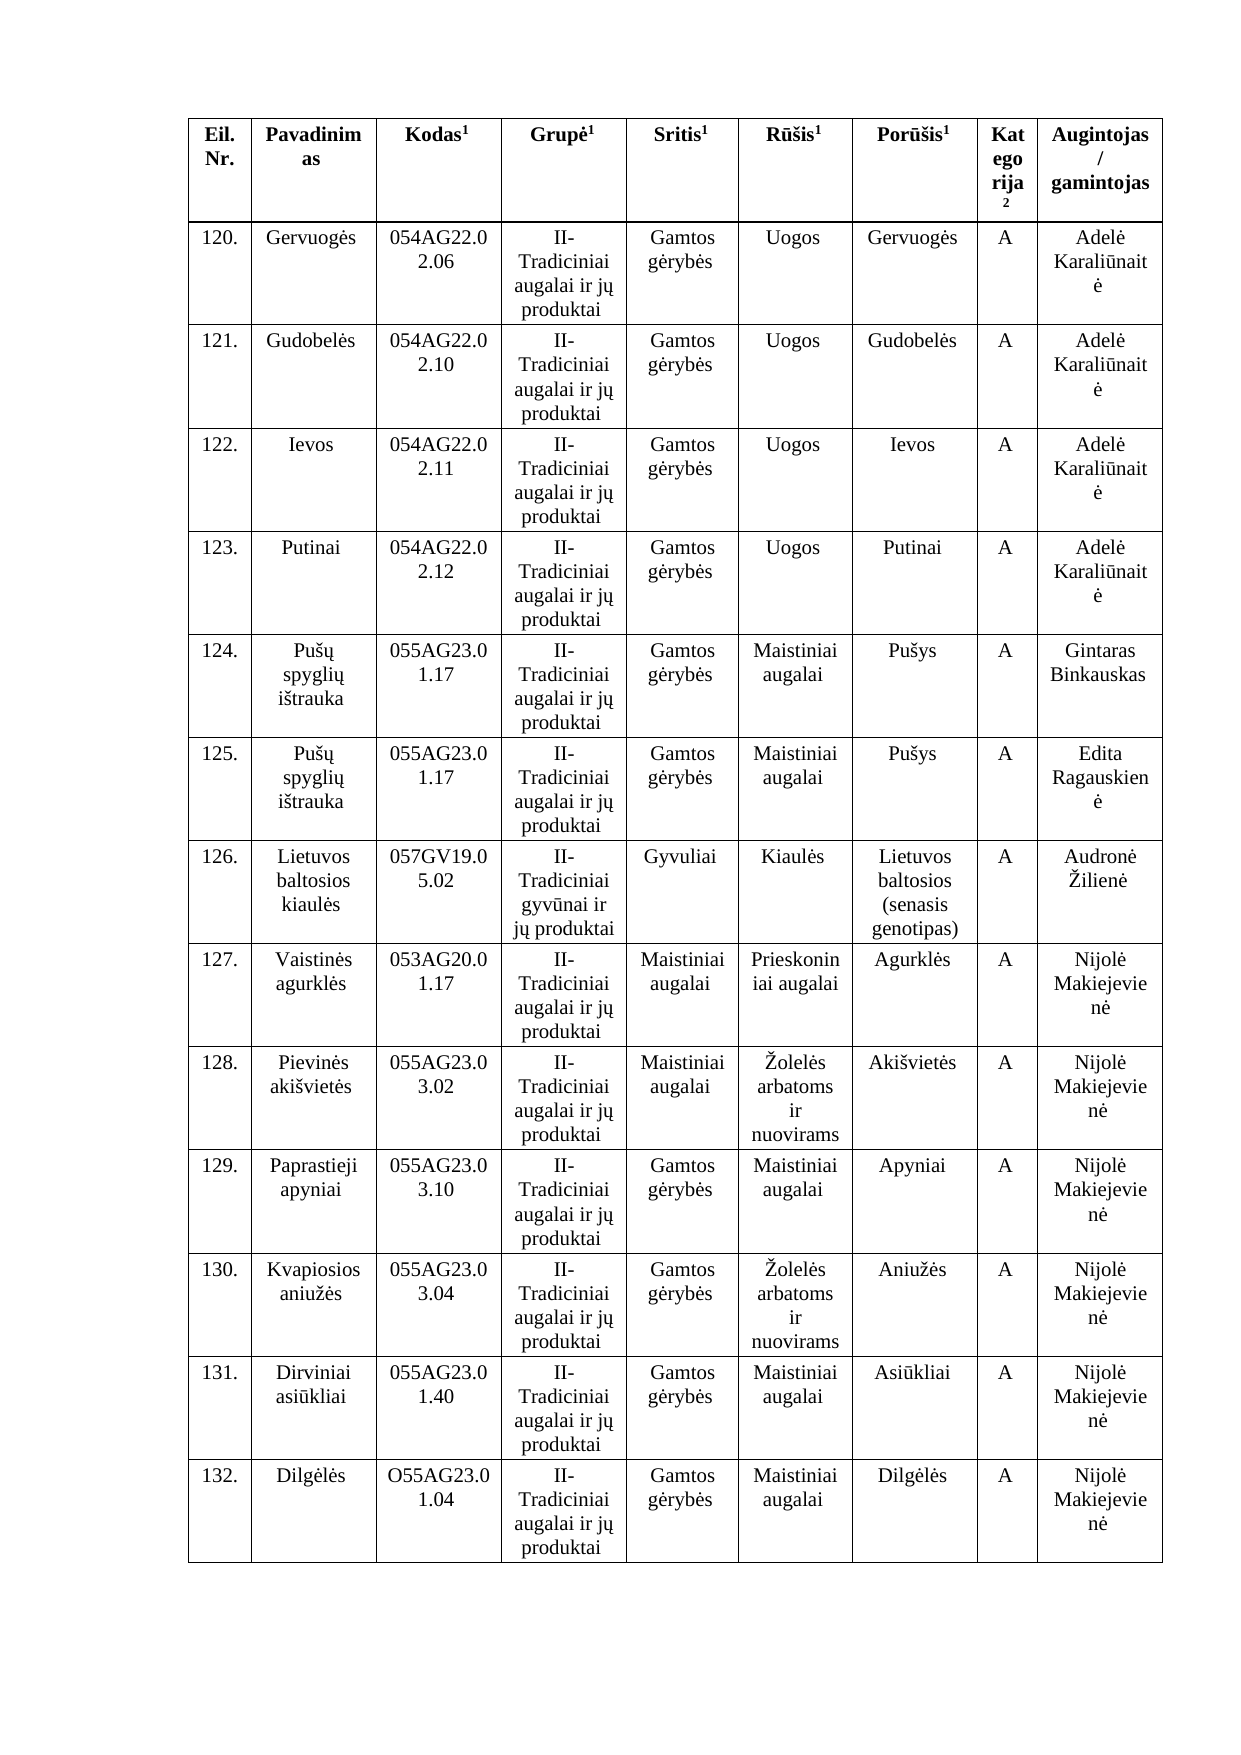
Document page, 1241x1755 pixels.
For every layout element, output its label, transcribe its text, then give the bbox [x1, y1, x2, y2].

table_cell Gudobelės [853, 325, 977, 427]
table_cell 122. [189, 429, 251, 531]
table_cell Gervuogės [252, 223, 376, 324]
table_cell Ievos [252, 429, 376, 531]
table_cell 054AG22.02.12 [377, 532, 501, 634]
table_cell Pušys [853, 635, 977, 737]
table_cell Žolelės arbatoms ir nuovirams [739, 1254, 852, 1356]
table_cell Apyniai [853, 1150, 977, 1252]
table_cell Edita Ragauskienė [1038, 738, 1162, 840]
table_header Kodas1 [377, 119, 501, 221]
table_cell 121. [189, 325, 251, 427]
table_cell O55AG23.01.04 [377, 1460, 501, 1562]
table_cell A [978, 429, 1037, 531]
table_cell 055AG23.01.17 [377, 635, 501, 737]
table_cell Kiaulės [739, 841, 852, 943]
table_cell 054AG22.02.11 [377, 429, 501, 531]
table_cell II-Tradiciniai augalai ir jų produktai [502, 944, 626, 1046]
table_cell Maistiniai augalai [627, 944, 738, 1046]
table_cell Putinai [853, 532, 977, 634]
table_cell Gudobelės [252, 325, 376, 427]
table_cell 054AG22.02.06 [377, 223, 501, 324]
table_cell Lietuvos baltosios kiaulės [252, 841, 376, 943]
table_cell 132. [189, 1460, 251, 1562]
table_cell Ievos [853, 429, 977, 531]
table_cell II-Tradiciniai augalai ir jų produktai [502, 1460, 626, 1562]
table_cell Gamtos gėrybės [627, 635, 738, 737]
table_cell Maistiniai augalai [739, 1460, 852, 1562]
table_cell Gervuogės [853, 223, 977, 324]
table_cell 120. [189, 223, 251, 324]
table_cell Adelė Karaliūnaitė [1038, 223, 1162, 324]
table_cell A [978, 635, 1037, 737]
table_cell A [978, 738, 1037, 840]
table_cell II-Tradiciniai augalai ir jų produktai [502, 738, 626, 840]
table_cell Nijolė Makiejevienė [1038, 1150, 1162, 1252]
table_cell A [978, 1150, 1037, 1252]
table_cell 128. [189, 1047, 251, 1149]
table_cell Maistiniai augalai [739, 635, 852, 737]
table_cell Gamtos gėrybės [627, 738, 738, 840]
table_cell 055AG23.01.40 [377, 1357, 501, 1459]
table_cell II-Tradiciniai augalai ir jų produktai [502, 1150, 626, 1252]
table_header Kategorija2 [978, 119, 1037, 221]
table_cell Nijolė Makiejevienė [1038, 944, 1162, 1046]
table_header Grupė1 [502, 119, 626, 221]
table_cell Dilgėlės [252, 1460, 376, 1562]
table_cell 057GV19.05.02 [377, 841, 501, 943]
table_cell Adelė Karaliūnaitė [1038, 429, 1162, 531]
table_cell II-Tradiciniai augalai ir jų produktai [502, 1254, 626, 1356]
table_cell Žolelės arbatoms ir nuovirams [739, 1047, 852, 1149]
table_cell II-Tradiciniai augalai ir jų produktai [502, 325, 626, 427]
table_cell Gamtos gėrybės [627, 223, 738, 324]
table_cell II-Tradiciniai augalai ir jų produktai [502, 532, 626, 634]
table_cell 053AG20.01.17 [377, 944, 501, 1046]
table_header Eil. Nr. [189, 119, 251, 221]
table_cell Maistiniai augalai [739, 1357, 852, 1459]
table_cell 131. [189, 1357, 251, 1459]
table_cell Gamtos gėrybės [627, 1254, 738, 1356]
table_cell 055AG23.01.17 [377, 738, 501, 840]
table_cell Uogos [739, 532, 852, 634]
table_cell Gamtos gėrybės [627, 429, 738, 531]
table_cell Agurklės [853, 944, 977, 1046]
table_cell Akišvietės [853, 1047, 977, 1149]
table_cell A [978, 223, 1037, 324]
table_cell Vaistinės agurklės [252, 944, 376, 1046]
table_cell A [978, 325, 1037, 427]
table_header Rūšis1 [739, 119, 852, 221]
table_cell Nijolė Makiejevienė [1038, 1357, 1162, 1459]
table_cell II-Tradiciniai augalai ir jų produktai [502, 1047, 626, 1149]
table_cell 054AG22.02.10 [377, 325, 501, 427]
table_cell Maistiniai augalai [627, 1047, 738, 1149]
table_header Pavadinimas [252, 119, 376, 221]
table_cell Uogos [739, 429, 852, 531]
table_cell II-Tradiciniai augalai ir jų produktai [502, 223, 626, 324]
table_cell 055AG23.03.02 [377, 1047, 501, 1149]
table_cell 125. [189, 738, 251, 840]
table_cell Audronė Žilienė [1038, 841, 1162, 943]
table_cell 055AG23.03.10 [377, 1150, 501, 1252]
table_cell A [978, 944, 1037, 1046]
table_cell 123. [189, 532, 251, 634]
table_cell Gamtos gėrybės [627, 532, 738, 634]
table_cell A [978, 1047, 1037, 1149]
table_cell Aniužės [853, 1254, 977, 1356]
table_cell Gamtos gėrybės [627, 1150, 738, 1252]
table_cell Maistiniai augalai [739, 738, 852, 840]
table_cell Adelė Karaliūnaitė [1038, 532, 1162, 634]
table_cell II-Tradiciniai augalai ir jų produktai [502, 635, 626, 737]
table_cell Pušų spyglių ištrauka [252, 738, 376, 840]
table_cell Dirviniai asiūkliai [252, 1357, 376, 1459]
table_cell A [978, 841, 1037, 943]
table_cell A [978, 532, 1037, 634]
table_cell A [978, 1357, 1037, 1459]
table_cell Gyvuliai [627, 841, 738, 943]
table_cell Uogos [739, 223, 852, 324]
table_cell Maistiniai augalai [739, 1150, 852, 1252]
table_cell Dilgėlės [853, 1460, 977, 1562]
table_cell II-Tradiciniai augalai ir jų produktai [502, 429, 626, 531]
table_header Sritis1 [627, 119, 738, 221]
table_cell 129. [189, 1150, 251, 1252]
table_cell 130. [189, 1254, 251, 1356]
table_cell Nijolė Makiejevienė [1038, 1047, 1162, 1149]
table_cell Putinai [252, 532, 376, 634]
table_cell Gintaras Binkauskas [1038, 635, 1162, 737]
table_cell II-Tradiciniai augalai ir jų produktai [502, 1357, 626, 1459]
table_cell Pušų spyglių ištrauka [252, 635, 376, 737]
table_cell Lietuvos baltosios (senasis genotipas) [853, 841, 977, 943]
table_header Augintojas/ gamintojas [1038, 119, 1162, 221]
table_cell A [978, 1254, 1037, 1356]
table_cell 124. [189, 635, 251, 737]
table_cell 055AG23.03.04 [377, 1254, 501, 1356]
table_cell Adelė Karaliūnaitė [1038, 325, 1162, 427]
table_cell Gamtos gėrybės [627, 1357, 738, 1459]
table_cell Uogos [739, 325, 852, 427]
table_cell Asiūkliai [853, 1357, 977, 1459]
table_cell Pušys [853, 738, 977, 840]
table_cell II-Tradiciniai gyvūnai ir jų produktai [502, 841, 626, 943]
table_cell Paprastieji apyniai [252, 1150, 376, 1252]
table_cell Gamtos gėrybės [627, 1460, 738, 1562]
table_cell 126. [189, 841, 251, 943]
table_cell Gamtos gėrybės [627, 325, 738, 427]
table_cell Pievinės akišvietės [252, 1047, 376, 1149]
table_cell Prieskoniniai augalai [739, 944, 852, 1046]
table_cell A [978, 1460, 1037, 1562]
table_cell 127. [189, 944, 251, 1046]
table_cell Nijolė Makiejevienė [1038, 1254, 1162, 1356]
table_cell Nijolė Makiejevienė [1038, 1460, 1162, 1562]
table_cell Kvapiosios aniužės [252, 1254, 376, 1356]
table_header Porūšis1 [853, 119, 977, 221]
